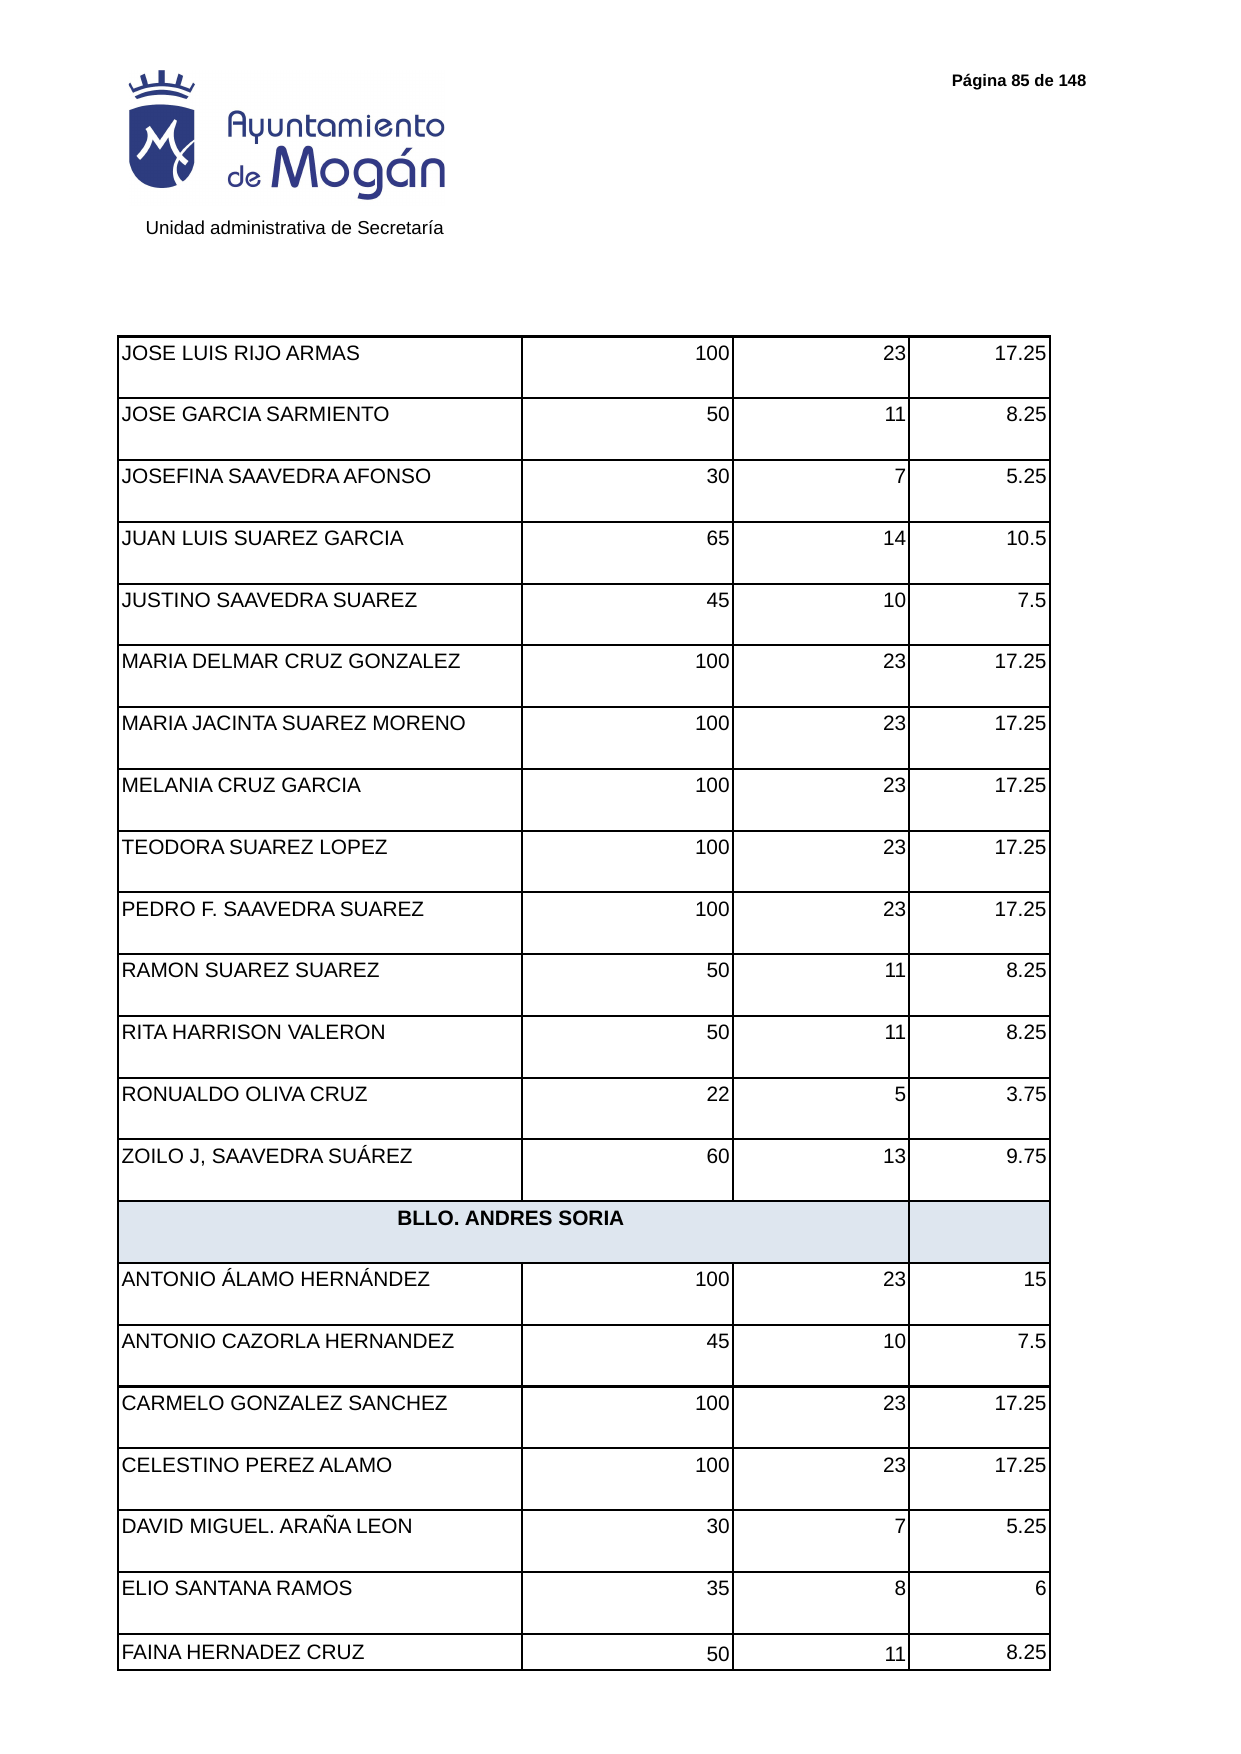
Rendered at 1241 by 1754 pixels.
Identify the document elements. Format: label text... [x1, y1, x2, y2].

table_cell 17,25 [910, 770, 1049, 829]
table_cell JUAN LUIS SUAREZ GARCIA [119, 523, 521, 582]
table_cell JOSE LUIS RIJO ARMAS [119, 338, 521, 397]
table_cell 23 [734, 832, 908, 891]
table_cell 8,25 [910, 1017, 1049, 1077]
table_cell 11 [734, 399, 908, 459]
table_cell 30 [523, 461, 732, 521]
table_cell 7 [734, 461, 908, 521]
table_cell 50 [523, 1635, 732, 1668]
table_cell 6 [910, 1573, 1049, 1632]
table_cell 9,75 [910, 1140, 1049, 1200]
table_cell CELESTINO PEREZ ALAMO [119, 1449, 521, 1509]
table_cell 45 [523, 585, 732, 644]
table_cell 23 [734, 1264, 908, 1324]
table_cell PEDRO F. SAAVEDRA SUAREZ [119, 893, 521, 953]
table_cell 5,25 [910, 1511, 1049, 1571]
table_cell 35 [523, 1573, 732, 1632]
table_cell 7,5 [910, 585, 1049, 644]
table_cell ANTONIO CAZORLA HERNANDEZ [119, 1326, 521, 1385]
table_cell 100 [523, 893, 732, 953]
table_cell MELANIA CRUZ GARCIA [119, 770, 521, 829]
table_cell ZOILO J, SAAVEDRA SUÁREZ [119, 1140, 521, 1200]
table_cell CARMELO GONZALEZ SANCHEZ [119, 1388, 521, 1447]
table_cell 23 [734, 1449, 908, 1509]
picture [128, 70, 445, 206]
table_cell 22 [523, 1079, 732, 1138]
table_cell RITA HARRISON VALERON [119, 1017, 521, 1077]
table_cell 14 [734, 523, 908, 582]
table_cell 7,5 [910, 1326, 1049, 1385]
table_cell 8 [734, 1573, 908, 1632]
table_cell 17,25 [910, 1388, 1049, 1447]
table_cell 100 [523, 708, 732, 768]
table_cell 100 [523, 770, 732, 829]
table_cell 100 [523, 1264, 732, 1324]
table_cell 23 [734, 770, 908, 829]
table_cell 5,25 [910, 461, 1049, 521]
table_cell 17,25 [910, 1449, 1049, 1509]
table_cell 30 [523, 1511, 732, 1571]
table_cell FAINA HERNADEZ CRUZ [119, 1635, 521, 1668]
table_cell 17,25 [910, 646, 1049, 706]
table_cell 100 [523, 1449, 732, 1509]
table_cell 17,25 [910, 338, 1049, 397]
table_cell 23 [734, 893, 908, 953]
table_cell 13 [734, 1140, 908, 1200]
table_cell JOSE GARCIA SARMIENTO [119, 399, 521, 459]
table_cell 11 [734, 955, 908, 1015]
table_cell DAVID MIGUEL. ARAÑA LEON [119, 1511, 521, 1571]
table_cell 100 [523, 338, 732, 397]
table_cell 45 [523, 1326, 732, 1385]
table_cell 100 [523, 1388, 732, 1447]
table_cell ANTONIO ÁLAMO HERNÁNDEZ [119, 1264, 521, 1324]
table_cell RAMON SUAREZ SUAREZ [119, 955, 521, 1015]
table_cell 100 [523, 646, 732, 706]
table_cell 11 [734, 1017, 908, 1077]
table_cell TEODORA SUAREZ LOPEZ [119, 832, 521, 891]
table_cell 50 [523, 399, 732, 459]
table_cell 8,25 [910, 1635, 1049, 1668]
table_cell 60 [523, 1140, 732, 1200]
table_cell 50 [523, 955, 732, 1015]
table_cell 8,25 [910, 955, 1049, 1015]
table_cell MARIA JACINTA SUAREZ MORENO [119, 708, 521, 768]
table_cell JOSEFINA SAAVEDRA AFONSO [119, 461, 521, 521]
table_cell 17,25 [910, 708, 1049, 768]
table_cell MARIA DELMAR CRUZ GONZALEZ [119, 646, 521, 706]
table_cell 23 [734, 1388, 908, 1447]
table_cell ELIO SANTANA RAMOS [119, 1573, 521, 1632]
table_cell 17,25 [910, 893, 1049, 953]
table_cell 5 [734, 1079, 908, 1138]
table_cell 10,5 [910, 523, 1049, 582]
table_cell RONUALDO OLIVA CRUZ [119, 1079, 521, 1138]
table_cell 50 [523, 1017, 732, 1077]
table_cell BLLO. ANDRES SORIA [119, 1202, 908, 1262]
table_cell 11 [734, 1635, 908, 1668]
table_cell 100 [523, 832, 732, 891]
table_cell JUSTINO SAAVEDRA SUAREZ [119, 585, 521, 644]
table_cell 10 [734, 585, 908, 644]
table_cell 17,25 [910, 832, 1049, 891]
table_cell 8,25 [910, 399, 1049, 459]
table_cell 7 [734, 1511, 908, 1571]
table_cell 15 [910, 1264, 1049, 1324]
table_cell [910, 1202, 1049, 1262]
table_cell 23 [734, 646, 908, 706]
table_cell 10 [734, 1326, 908, 1385]
table_cell 65 [523, 523, 732, 582]
table_cell 23 [734, 708, 908, 768]
table_cell 3,75 [910, 1079, 1049, 1138]
table_cell 23 [734, 338, 908, 397]
